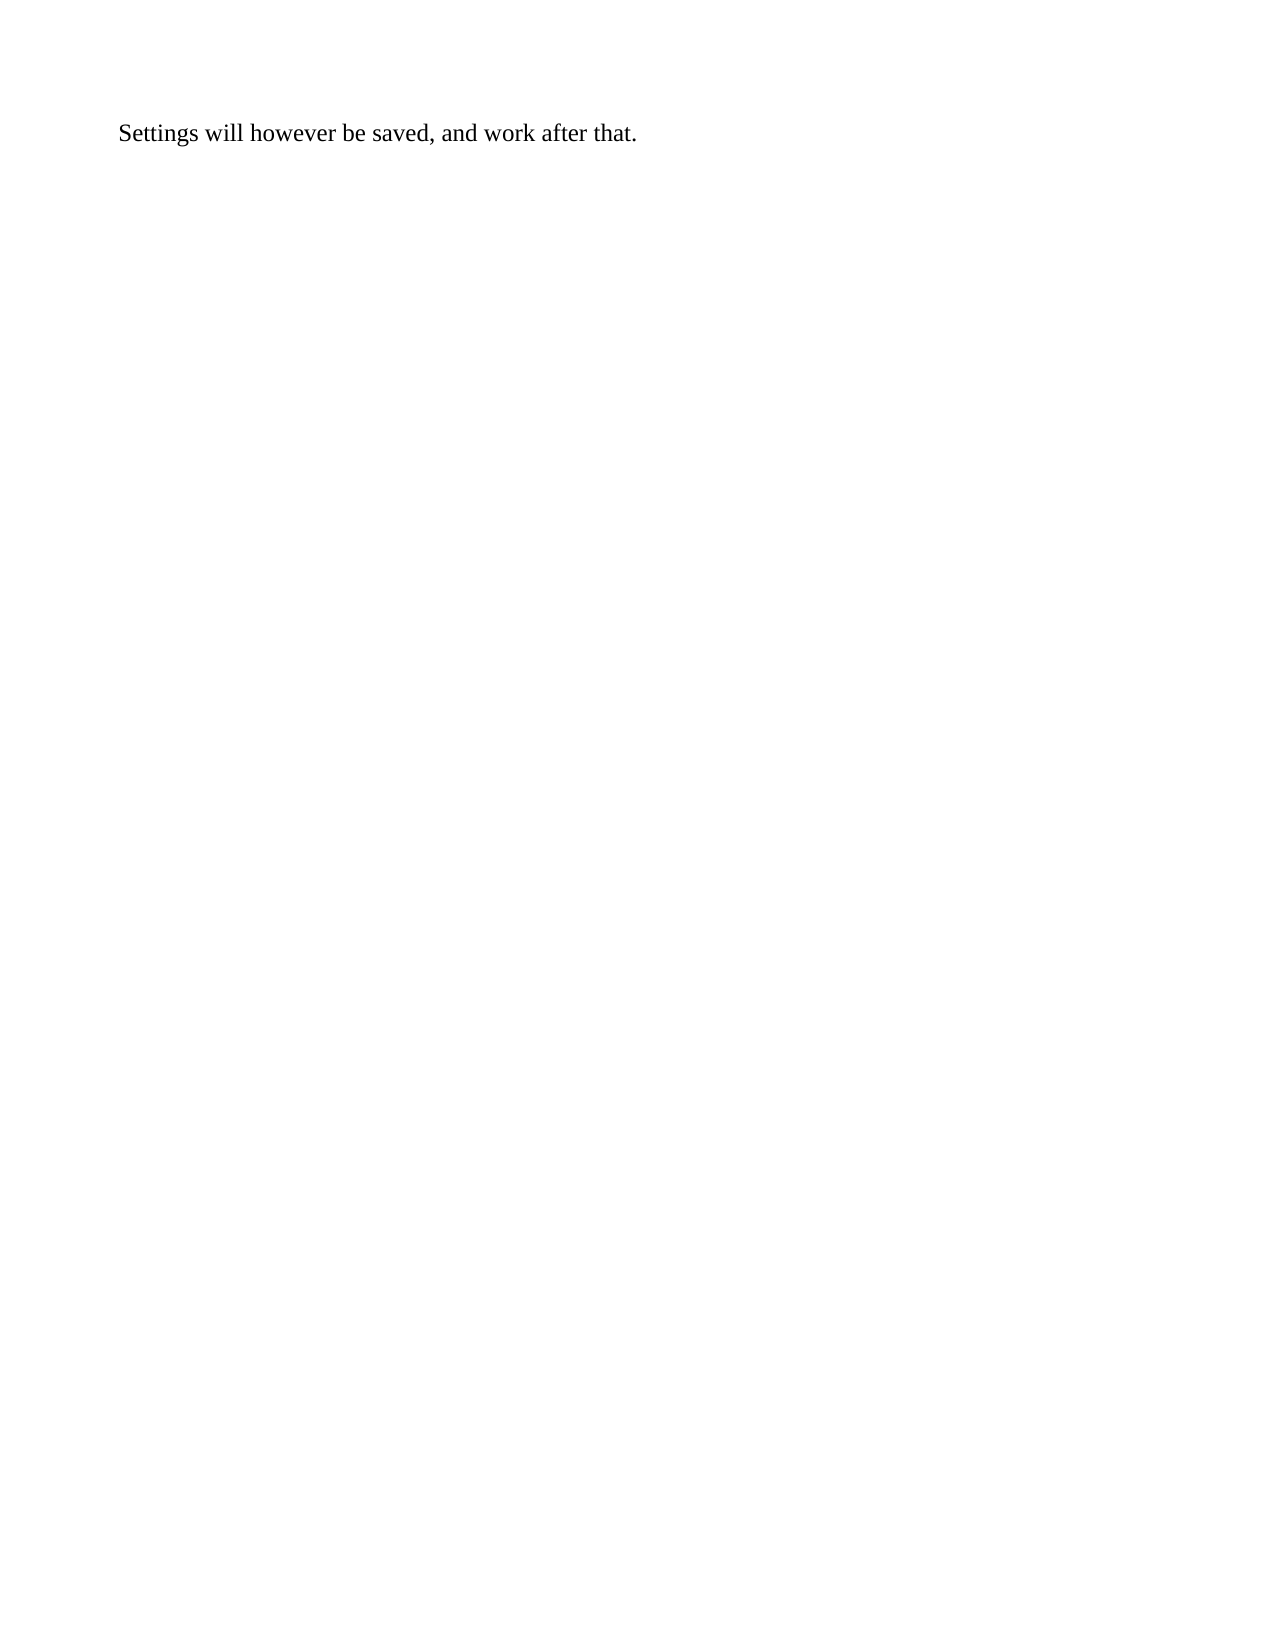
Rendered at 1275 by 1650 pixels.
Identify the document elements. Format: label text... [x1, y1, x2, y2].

text Settings will however be saved, and work after that. [118, 118, 1157, 147]
